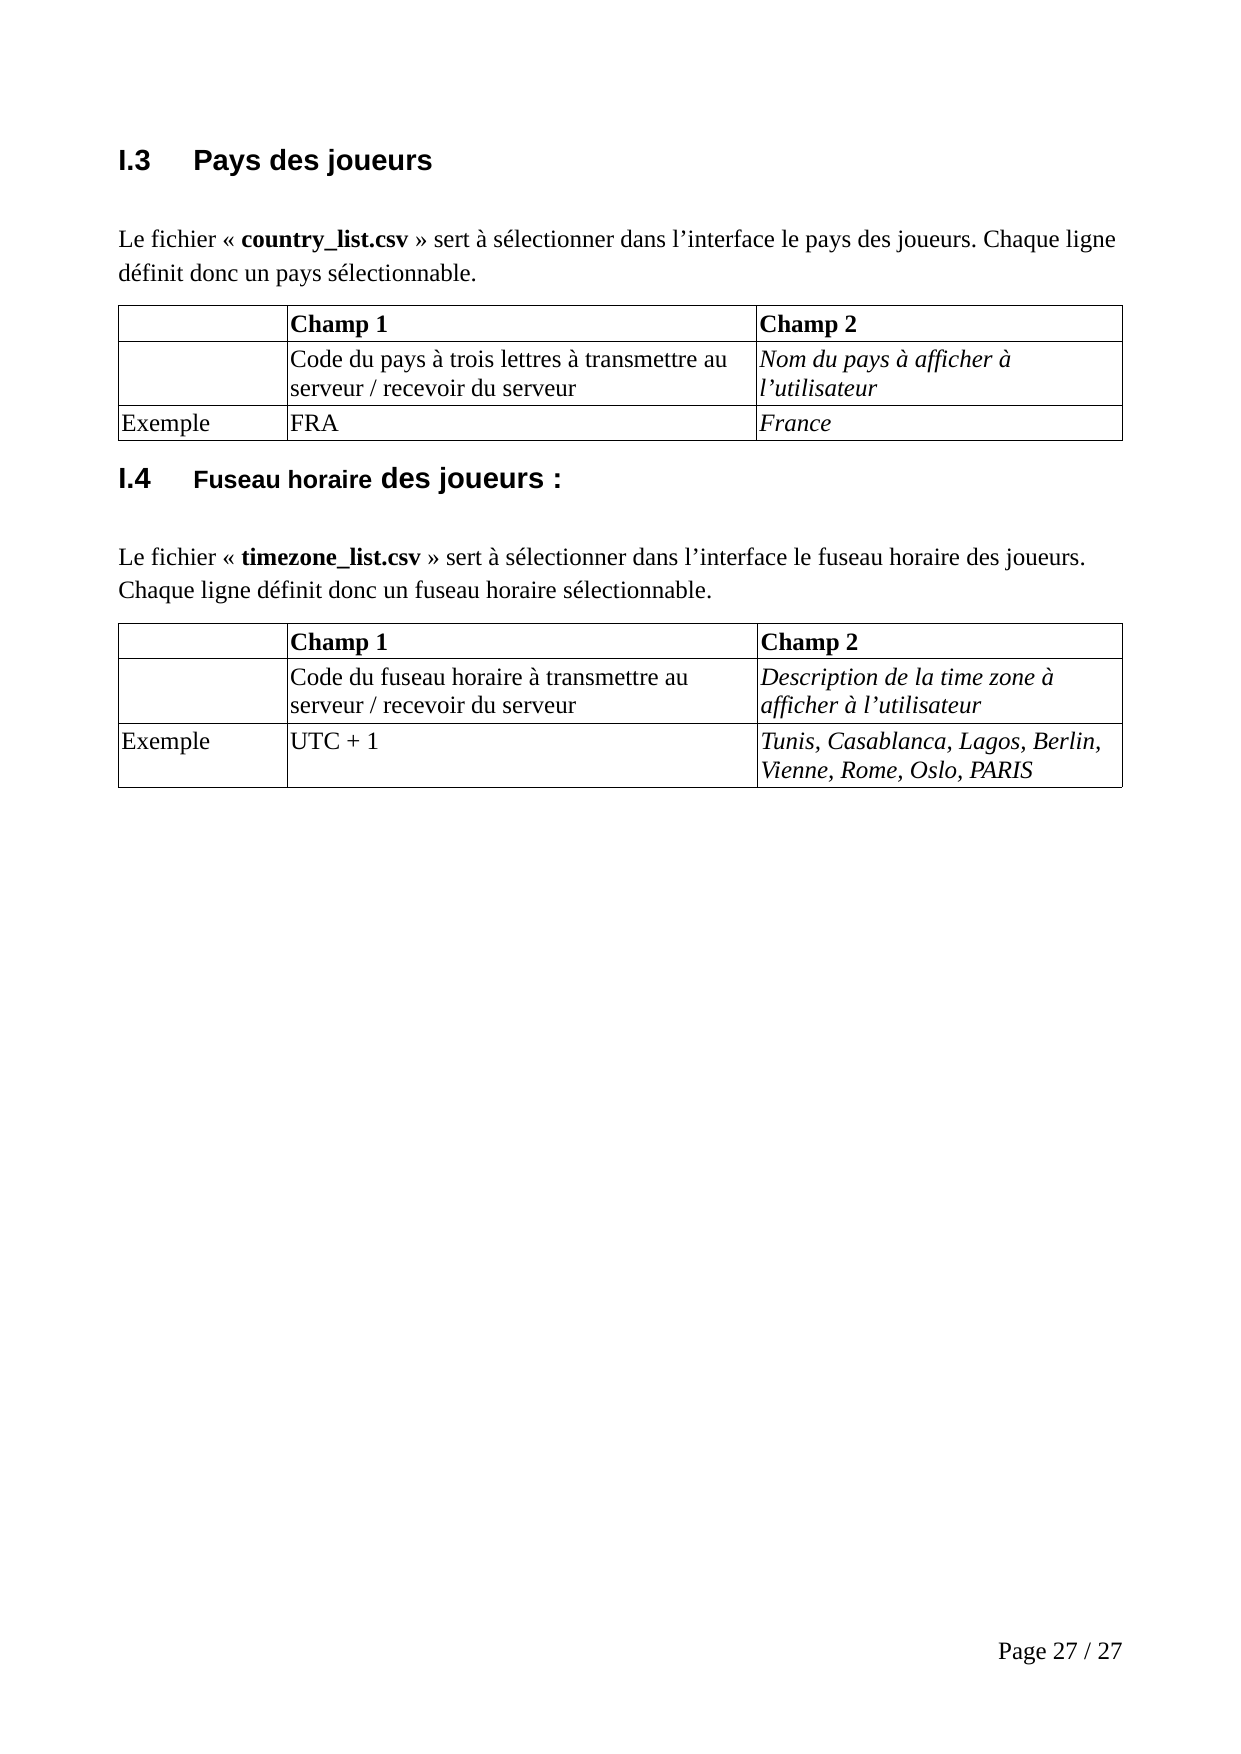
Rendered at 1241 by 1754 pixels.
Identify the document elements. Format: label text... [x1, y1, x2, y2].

table_cell Code du pays à trois lettres à transmettre au serveur / recevoir du serveur [288, 342, 756, 404]
table_cell Code du fuseau horaire à transmettre au serveur / recevoir du serveur [288, 659, 757, 722]
subtitle Pays des joueurs [118, 143, 1122, 177]
table_cell UTC + 1 [288, 724, 757, 786]
table_cell Nom du pays à afficher à l’utilisateur [757, 342, 1122, 404]
table_cell [119, 342, 287, 404]
table_cell Exemple [119, 724, 287, 786]
table_header [119, 306, 287, 341]
table_header [119, 624, 287, 658]
table_header Champ 2 [757, 306, 1122, 341]
table_cell [119, 659, 287, 722]
text Le fichier « country_list.csv » sert à sélectionner dans l’interface le pays des joueurs. Chaque ligne définit donc un pays sélectionnable. [118, 224, 1122, 286]
table_cell FRA [288, 406, 756, 440]
table_header Champ 1 [288, 306, 756, 341]
text Le fichier « timezone_list.csv » sert à sélectionner dans l’interface le fuseau horaire des joueurs. Chaque ligne définit donc un fuseau horaire sélectionnable. [118, 542, 1122, 604]
table_cell France [757, 406, 1122, 440]
table_cell Exemple [119, 406, 287, 440]
subtitle Fuseau horaire des joueurs : [118, 461, 1122, 495]
table_cell Description de la time zone à afficher à l’utilisateur [758, 659, 1122, 722]
table_cell Tunis, Casablanca, Lagos, Berlin, Vienne, Rome, Oslo, PARIS [758, 724, 1122, 786]
table_header Champ 1 [288, 624, 757, 658]
table_header Champ 2 [758, 624, 1122, 658]
